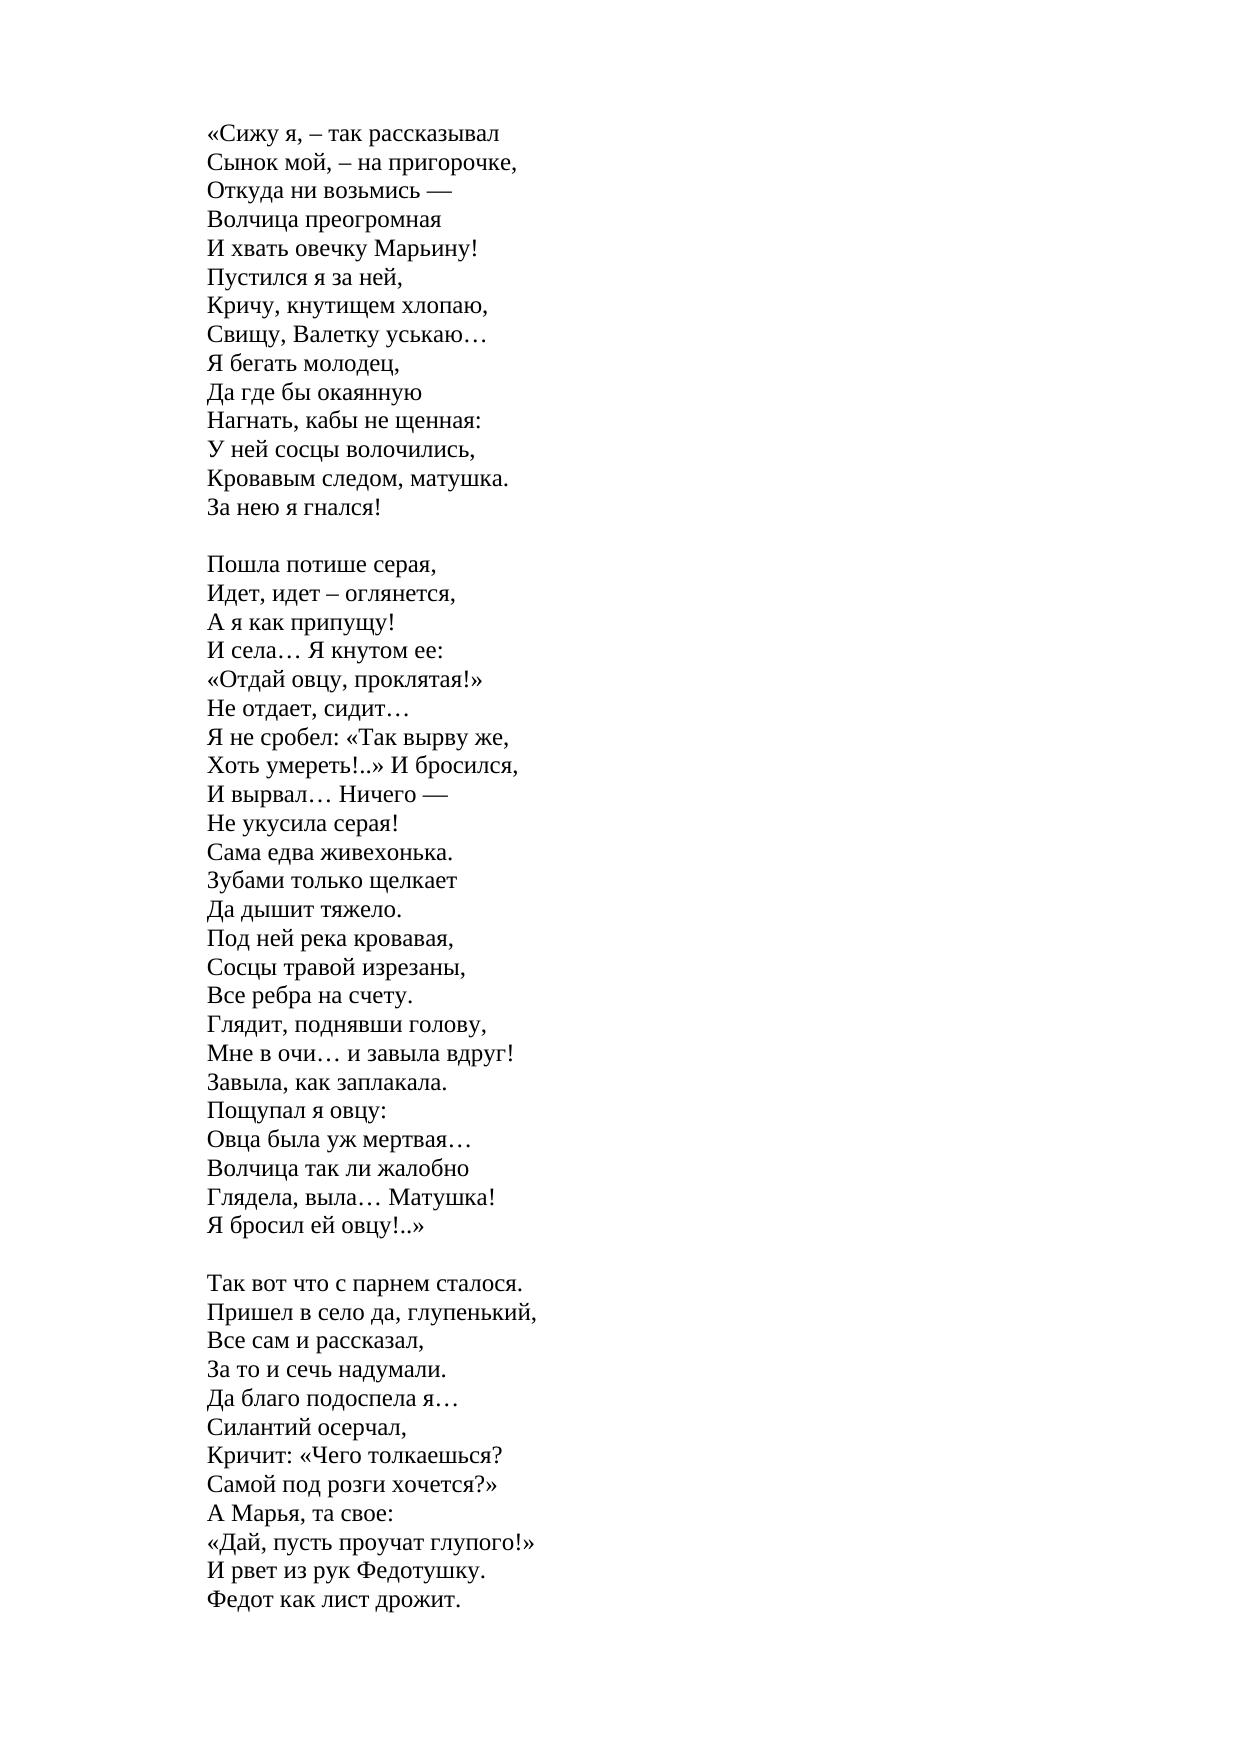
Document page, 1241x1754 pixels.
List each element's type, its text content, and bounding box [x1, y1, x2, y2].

text Пошла потише серая, [148, 549, 1152, 578]
text Зубами только щелкает [148, 866, 1152, 894]
text Мне в очи… и завыла вдруг! [148, 1038, 1152, 1067]
text И рвет из рук Федотушку. [148, 1556, 1152, 1584]
text Федот как лист дрожит. [148, 1584, 1152, 1613]
text За нею я гнался! [148, 492, 1152, 521]
text Да благо подоспела я… [148, 1383, 1152, 1412]
text Откуда ни возьмись — [148, 176, 1152, 204]
text Сама едва живехонька. [148, 837, 1152, 866]
text Да дышит тяжело. [148, 894, 1152, 923]
text За то и сечь надумали. [148, 1354, 1152, 1383]
text Нагнать, кабы не щенная: [148, 406, 1152, 434]
text Не укусила серая! [148, 808, 1152, 837]
text «Дай, пусть проучат глупого!» [148, 1527, 1152, 1556]
text Сынок мой, – на пригорочке, [148, 147, 1152, 176]
text И села… Я кнутом ее: [148, 636, 1152, 664]
text Идет, идет – оглянется, [148, 578, 1152, 607]
text Свищу, Валетку уськаю… [148, 319, 1152, 348]
text Завыла, как заплакала. [148, 1067, 1152, 1096]
text Пощупал я овцу: [148, 1096, 1152, 1124]
text Я бросил ей овцу!..» [148, 1211, 1152, 1239]
text Я бегать молодец, [148, 348, 1152, 377]
text Все сам и рассказал, [148, 1326, 1152, 1354]
text А Марья, та свое: [148, 1498, 1152, 1527]
text А я как припущу! [148, 607, 1152, 636]
text Не отдает, сидит… [148, 693, 1152, 722]
text Сосцы травой изрезаны, [148, 952, 1152, 981]
text Хоть умереть!..» И бросился, [148, 751, 1152, 779]
text Кричит: «Чего толкаешься? [148, 1441, 1152, 1469]
text Глядела, выла… Матушка! [148, 1182, 1152, 1211]
text Глядит, поднявши голову, [148, 1009, 1152, 1038]
text «Сижу я, – так рассказывал [148, 118, 1152, 147]
text Кровавым следом, матушка. [148, 463, 1152, 492]
text Пустился я за ней, [148, 262, 1152, 291]
text Пришел в село да, глупенький, [148, 1297, 1152, 1326]
text У ней сосцы волочились, [148, 434, 1152, 463]
text Я не сробел: «Так вырву же, [148, 722, 1152, 751]
text «Отдай овцу, проклятая!» [148, 664, 1152, 693]
text Силантий осерчал, [148, 1412, 1152, 1441]
text Кричу, кнутищем хлопаю, [148, 291, 1152, 319]
text И вырвал… Ничего — [148, 779, 1152, 808]
text Волчица так ли жалобно [148, 1153, 1152, 1182]
text Все ребра на счету. [148, 981, 1152, 1009]
text Под ней река кровавая, [148, 923, 1152, 952]
text Самой под розги хочется?» [148, 1469, 1152, 1498]
text Овца была уж мертвая… [148, 1124, 1152, 1153]
text И хвать овечку Марьину! [148, 233, 1152, 262]
text Так вот что с парнем сталося. [148, 1268, 1152, 1297]
text Да где бы окаянную [148, 377, 1152, 406]
text Волчица преогромная [148, 204, 1152, 233]
